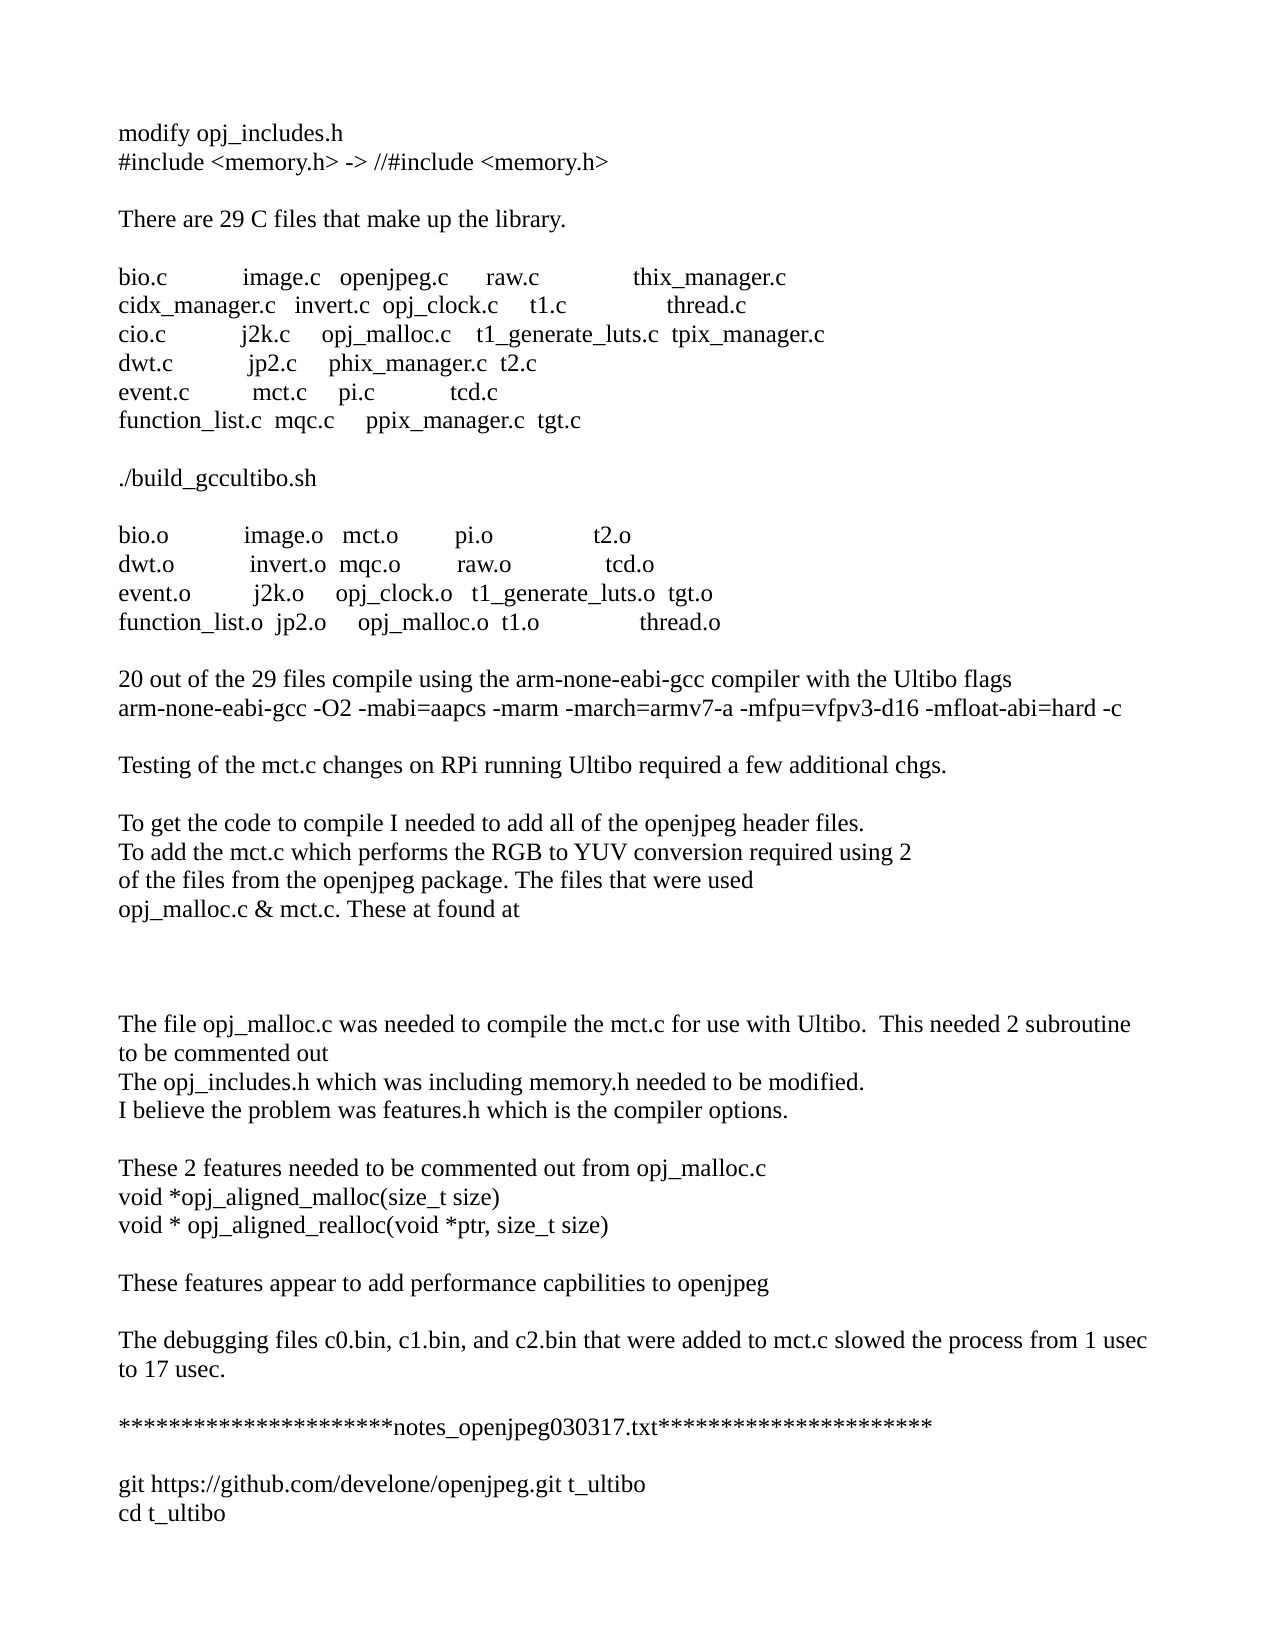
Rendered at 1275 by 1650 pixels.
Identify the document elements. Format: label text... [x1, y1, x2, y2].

text dwt.o invert.o mqc.o raw.o tcd.o [118, 549, 1157, 578]
text The opj_includes.h which was including memory.h needed to be modified. I believe the problem was features.h which is the compiler options. These 2 features needed to be commented out from opj_malloc.c void *opj_aligned_malloc(size_t size) void * opj_aligned_realloc(void *ptr, size_t size) These features appear to add performance capbilities to openjpeg [118, 1067, 1157, 1297]
text event.c mct.c pi.c tcd.c [118, 377, 1157, 406]
text cidx_manager.c invert.c opj_clock.c t1.c thread.c [118, 291, 1157, 319]
text cd t_ultibo [118, 1498, 1157, 1527]
text 20 out of the 29 files compile using the arm-none-eabi-gcc compiler with the Ultibo flags [118, 664, 1157, 693]
text bio.c image.c openjpeg.c raw.c thix_manager.c [118, 262, 1157, 291]
text git https://github.com/develone/openjpeg.git t_ultibo [118, 1469, 1157, 1498]
text The debugging files c0.bin, c1.bin, and c2.bin that were added to mct.c slowed the process from 1 usec to 17 usec. [118, 1326, 1157, 1383]
text function_list.o jp2.o opj_malloc.o t1.o thread.o [118, 607, 1157, 636]
text **********************notes_openjpeg030317.txt********************** [118, 1412, 1157, 1441]
text modify opj_includes.h [118, 118, 1157, 147]
text dwt.c jp2.c phix_manager.c t2.c [118, 348, 1157, 377]
text event.o j2k.o opj_clock.o t1_generate_luts.o tgt.o [118, 578, 1157, 607]
text Testing of the mct.c changes on RPi running Ultibo required a few additional chgs. [118, 751, 1157, 779]
text cio.c j2k.c opj_malloc.c t1_generate_luts.c tpix_manager.c [118, 319, 1157, 348]
text function_list.c mqc.c ppix_manager.c tgt.c [118, 406, 1157, 434]
text The file opj_malloc.c was needed to compile the mct.c for use with Ultibo. This needed 2 subroutine to be commented out [118, 1009, 1157, 1067]
text There are 29 C files that make up the library. [118, 204, 1157, 233]
text arm-none-eabi-gcc -O2 -mabi=aapcs -marm -march=armv7-a -mfpu=vfpv3-d16 -mfloat-abi=hard -c [118, 693, 1157, 722]
text To get the code to compile I needed to add all of the openjpeg header files. To add the mct.c which performs the RGB to YUV conversion required using 2 of the files from the openjpeg package. The files that were used opj_malloc.c & mct.c. These at found at [118, 808, 1157, 923]
text ./build_gccultibo.sh [118, 463, 1157, 492]
text bio.o image.o mct.o pi.o t2.o [118, 521, 1157, 549]
text #include <memory.h> -> //#include <memory.h> [118, 147, 1157, 176]
